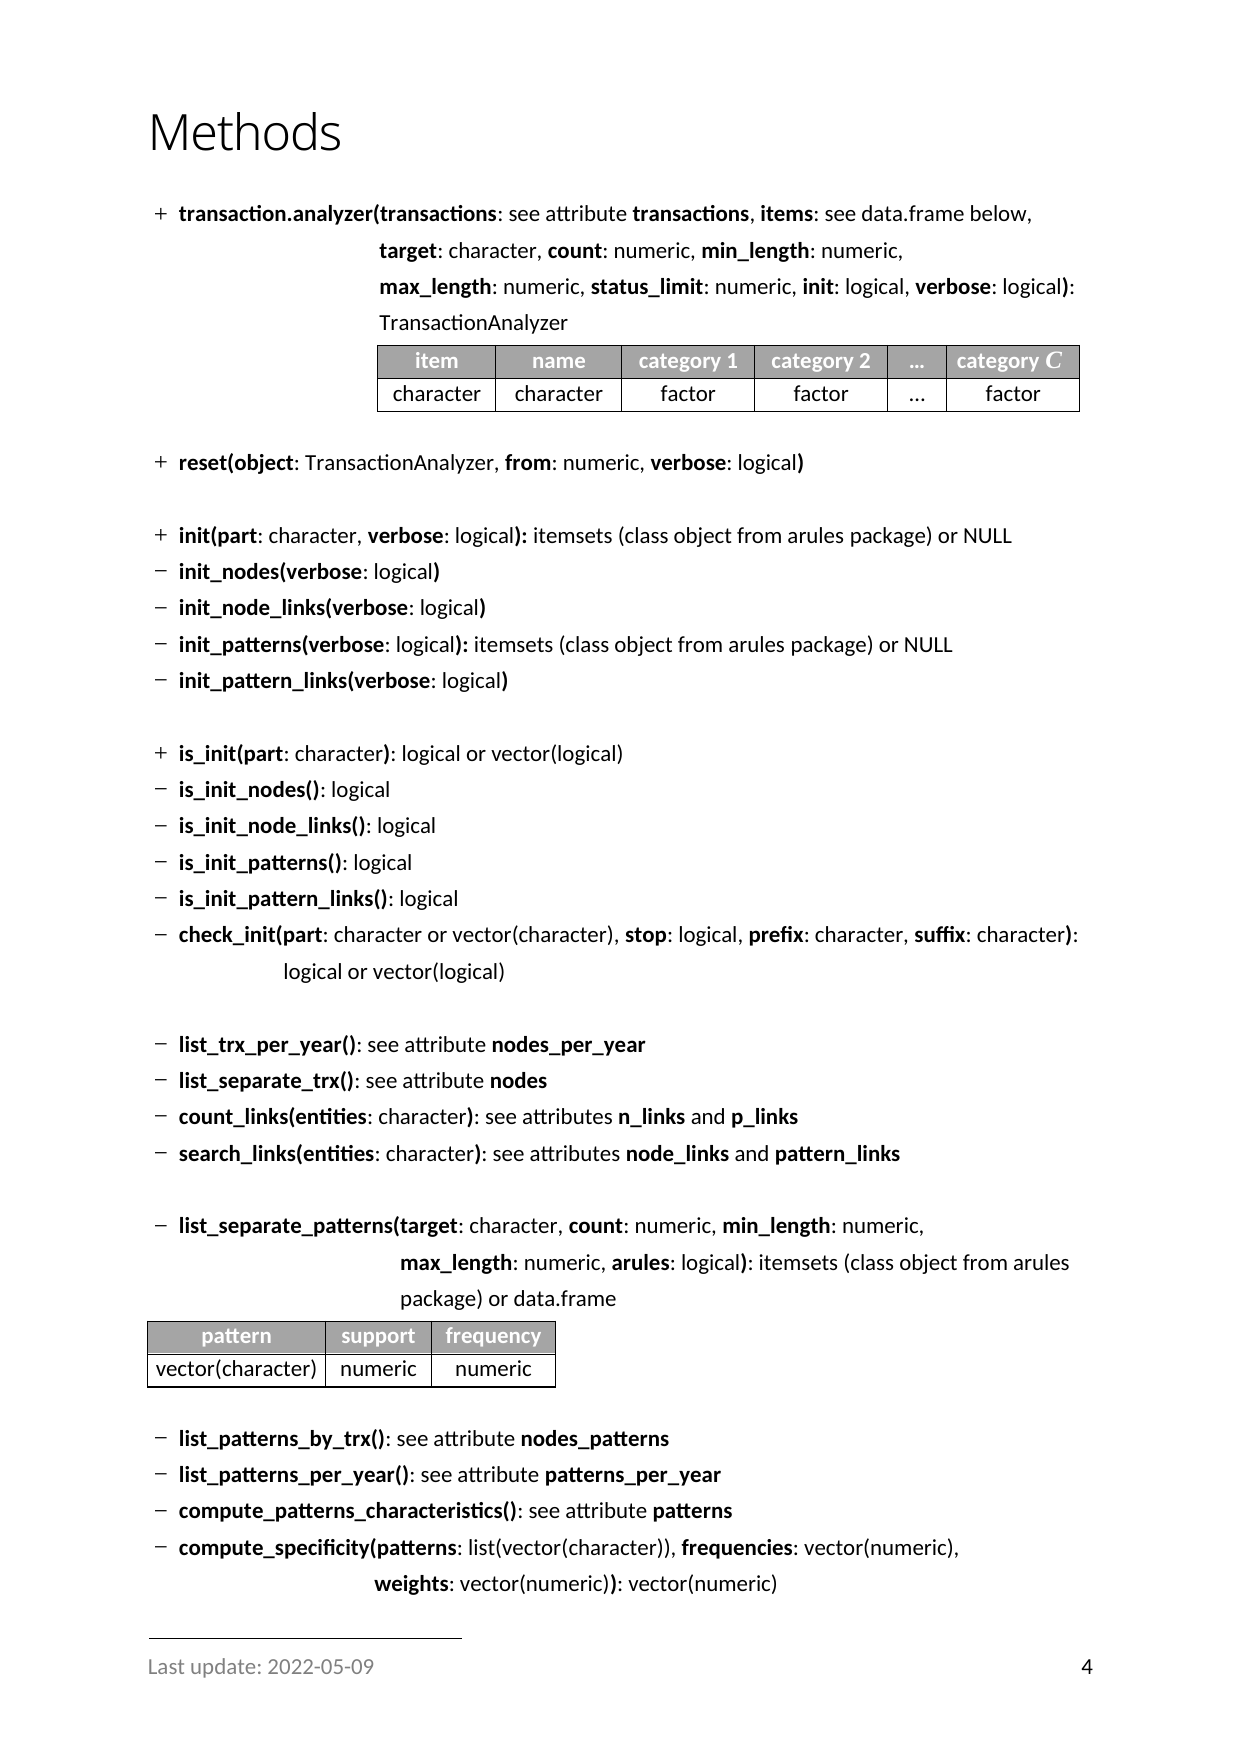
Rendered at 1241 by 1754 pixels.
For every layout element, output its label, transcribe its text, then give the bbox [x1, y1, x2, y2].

text max_length: numeric, status_limit: numeric, init: logical, verbose: logical): [295, 272, 1093, 300]
table_header item [378, 346, 495, 378]
text compute_patterns_characteristics(): see attribute patterns [148, 1496, 1093, 1524]
table_header category [947, 346, 1079, 378]
table_cell numeric [326, 1355, 431, 1386]
text compute_specificity(patterns: list(vector(character)), frequencies: vector(numeric), [148, 1533, 1093, 1561]
table_header pattern [148, 1322, 325, 1353]
text weights: vector(numeric)): vector(numeric) [295, 1569, 1093, 1597]
text list_patterns_by_trx(): see attribute nodes_patterns [148, 1424, 1093, 1452]
text target: character, count: numeric, min_length: numeric, [295, 236, 1093, 264]
table_cell character [378, 379, 495, 411]
text TransactionAnalyzer [295, 308, 1093, 336]
text is_init(part: character): logical or vector(logical) [148, 739, 1093, 767]
text is_init_pattern_links(): logical [148, 884, 1093, 912]
table_header category 2 [755, 346, 887, 378]
table_header category 1 [622, 346, 754, 378]
table_header name [496, 346, 621, 378]
subtitle Methods [148, 97, 1093, 166]
text list_separate_trx(): see attribute nodes [148, 1066, 1093, 1094]
text transaction.analyzer(transactions: see attribute transactions, items: see data.frame below, [148, 199, 1093, 227]
table_cell … [888, 379, 946, 411]
text check_init(part: character or vector(character), stop: logical, prefix: character, suffix: character): [148, 921, 1093, 949]
text is_init_node_links(): logical [148, 812, 1093, 839]
text reset(object: TransactionAnalyzer, from: numeric, verbose: logical) [148, 448, 1093, 476]
text list_patterns_per_year(): see attribute patterns_per_year [148, 1460, 1093, 1488]
text max_length: numeric, arules: logical): itemsets (class object from arules [369, 1248, 1093, 1276]
text search_links(entities: character): see attributes node_links and pattern_links [148, 1139, 1093, 1167]
table_header frequency [432, 1322, 555, 1353]
text init_pattern_links(verbose: logical) [148, 666, 1093, 694]
text init(part: character, verbose: logical): itemsets (class object from arules package) or NULL [148, 521, 1093, 549]
text init_patterns(verbose: logical): itemsets (class object from arules package) or NULL [148, 630, 1093, 658]
text is_init_nodes(): logical [148, 775, 1093, 803]
text count_links(entities: character): see attributes n_links and p_links [148, 1102, 1093, 1130]
table_cell factor [947, 379, 1079, 411]
table_cell factor [622, 379, 754, 411]
text is_init_patterns(): logical [148, 848, 1093, 876]
table_header … [888, 346, 946, 378]
table_cell numeric [432, 1355, 555, 1386]
text package) or data.frame [369, 1284, 1093, 1312]
text init_node_links(verbose: logical) [148, 593, 1093, 621]
table_cell character [496, 379, 621, 411]
table_header support [326, 1322, 431, 1353]
table_cell vector(character) [148, 1355, 325, 1386]
table_cell factor [755, 379, 887, 411]
text logical or vector(logical) [221, 957, 1093, 985]
text init_nodes(verbose: logical) [148, 557, 1093, 585]
text list_trx_per_year(): see attribute nodes_per_year [148, 1030, 1093, 1058]
text list_separate_patterns(target: character, count: numeric, min_length: numeric, [148, 1211, 1093, 1239]
